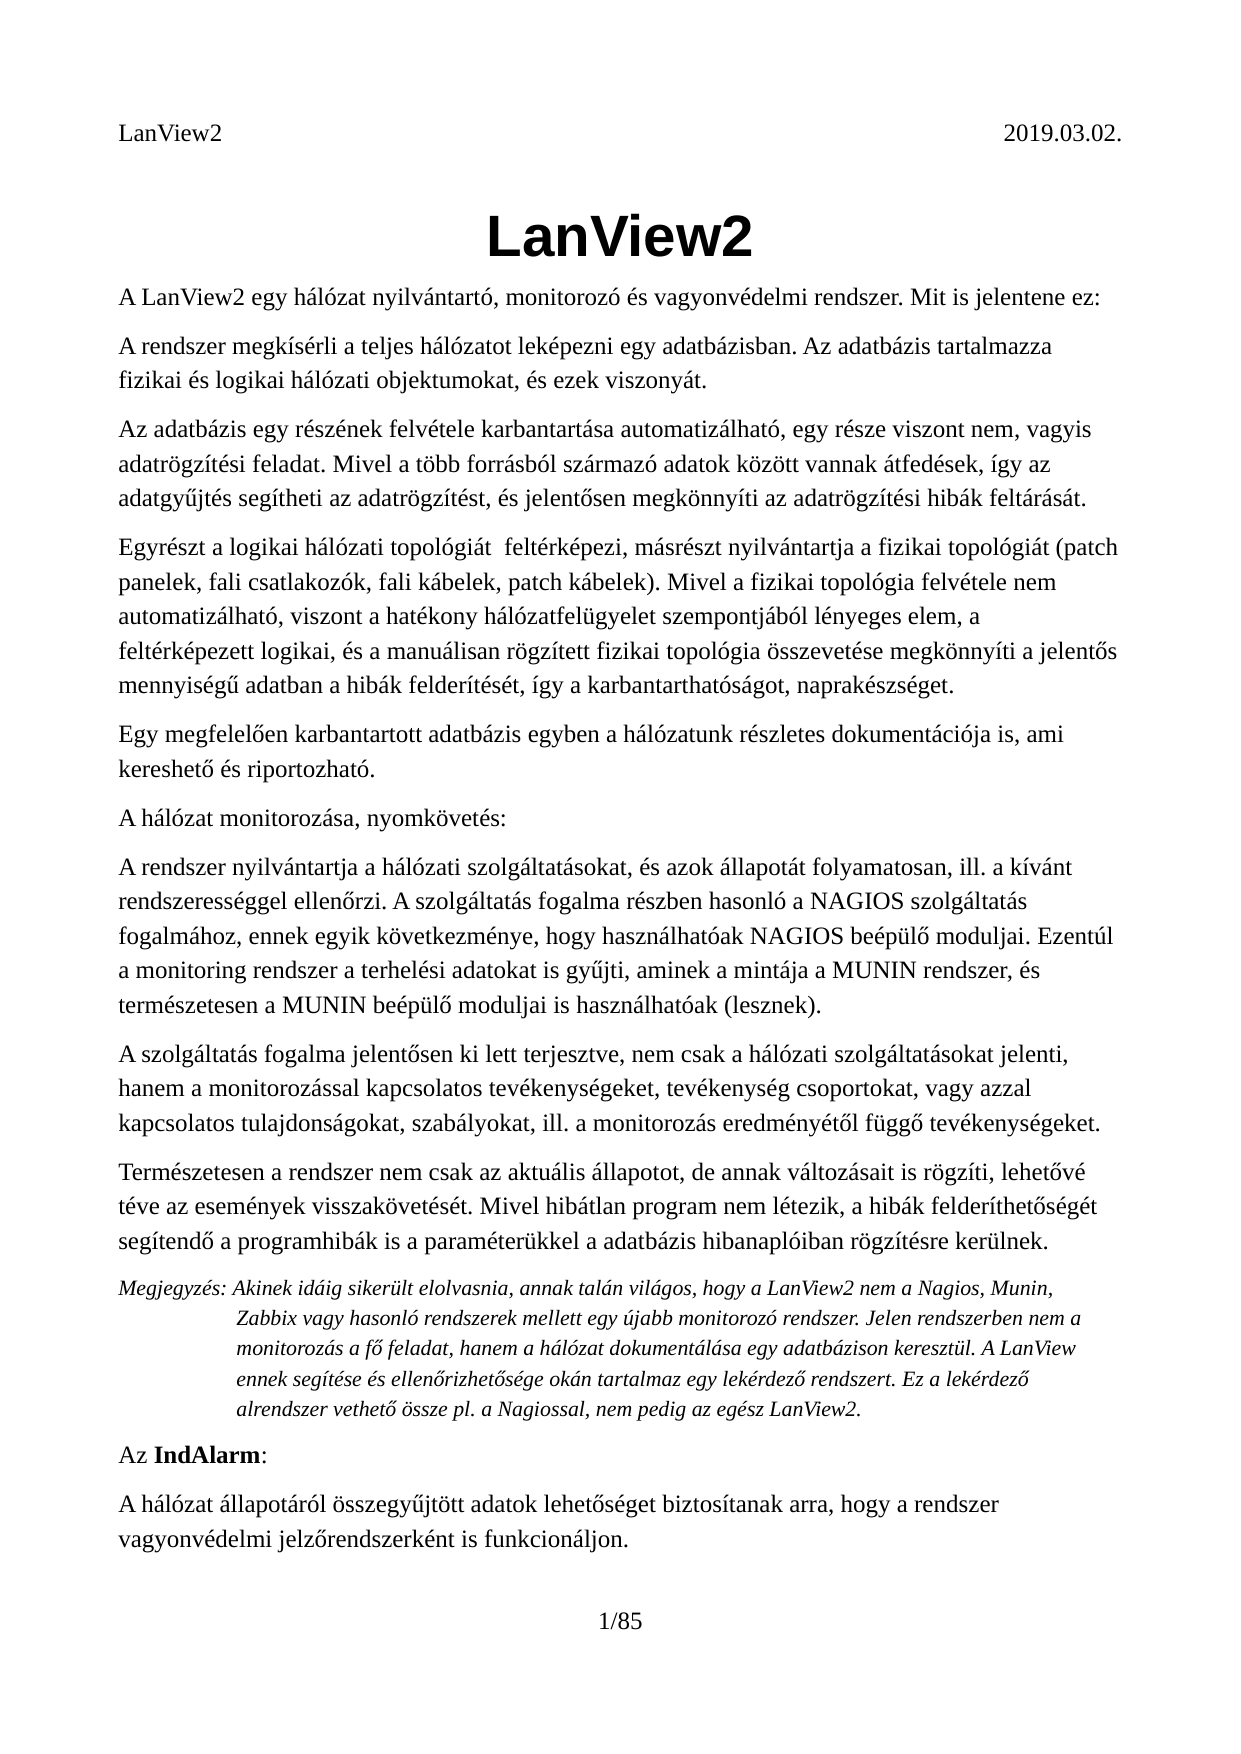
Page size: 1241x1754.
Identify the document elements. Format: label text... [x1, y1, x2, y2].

text Egy megfelelően karbantartott adatbázis egyben a hálózatunk részletes dokumentációja is, ami kereshető és riportozható. [118, 719, 1122, 782]
text Megjegyzés: Akinek idáig sikerült elolvasnia, annak talán világos, hogy a LanView2 nem a Nagios, Munin, Zabbix vagy hasonló rendszerek mellett egy újabb monitorozó rendszer. Jelen rendszerben nem a monitorozás a fő feladat, hanem a hálózat dokumentálása egy adatbázison keresztül. A LanView ennek segítése és ellenőrizhetősége okán tartalmaz egy lekérdező rendszert. Ez a lekérdező alrendszer vethető össze pl. a Nagiossal, nem pedig az egész LanView2. [118, 1275, 1122, 1421]
text A LanView2 egy hálózat nyilvántartó, monitorozó és vagyonvédelmi rendszer. Mit is jelentene ez: [118, 282, 1122, 310]
text Az IndAlarm: [118, 1441, 1122, 1469]
text Természetesen a rendszer nem csak az aktuális állapotot, de annak változásait is rögzíti, lehetővé téve az események visszakövetését. Mivel hibátlan program nem létezik, a hibák felderíthetőségét segítendő a programhibák is a paraméterükkel a adatbázis hibanaplóiban rögzítésre kerülnek. [118, 1157, 1122, 1254]
text Egyrészt a logikai hálózati topológiát feltérképezi, másrészt nyilvántartja a fizikai topológiát (patch panelek, fali csatlakozók, fali kábelek, patch kábelek). Mivel a fizikai topológia felvétele nem automatizálható, viszont a hatékony hálózatfelügyelet szempontjából lényeges elem, a feltérképezett logikai, és a manuálisan rögzített fizikai topológia összevetése megkönnyíti a jelentős mennyiségű adatban a hibák felderítését, így a karbantarthatóságot, naprakészséget. [118, 532, 1122, 699]
text Az adatbázis egy részének felvétele karbantartása automatizálható, egy része viszont nem, vagyis adatrögzítési feladat. Mivel a több forrásból származó adatok között vannak átfedések, így az adatgyűjtés segítheti az adatrögzítést, és jelentősen megkönnyíti az adatrögzítési hibák feltárását. [118, 414, 1122, 512]
text A hálózat monitorozása, nyomkövetés: [118, 803, 1122, 832]
text A szolgáltatás fogalma jelentősen ki lett terjesztve, nem csak a hálózati szolgáltatásokat jelenti, hanem a monitorozással kapcsolatos tevékenységeket, tevékenység csoportokat, vagy azzal kapcsolatos tulajdonságokat, szabályokat, ill. a monitorozás eredményétől függő tevékenységeket. [118, 1039, 1122, 1137]
text A hálózat állapotáról összegyűjtött adatok lehetőséget biztosítanak arra, hogy a rendszer vagyonvédelmi jelzőrendszerként is funkcionáljon. [118, 1489, 1122, 1553]
title LanView2 [118, 202, 1122, 269]
text A rendszer megkísérli a teljes hálózatot leképezni egy adatbázisban. Az adatbázis tartalmazza fizikai és logikai hálózati objektumokat, és ezek viszonyát. [118, 331, 1122, 394]
text A rendszer nyilvántartja a hálózati szolgáltatásokat, és azok állapotát folyamatosan, ill. a kívánt rendszerességgel ellenőrzi. A szolgáltatás fogalma részben hasonló a NAGIOS szolgáltatás fogalmához, ennek egyik következménye, hogy használhatóak NAGIOS beépülő moduljai. Ezentúl a monitoring rendszer a terhelési adatokat is gyűjti, aminek a mintája a MUNIN rendszer, és természetesen a MUNIN beépülő moduljai is használhatóak (lesznek). [118, 852, 1122, 1018]
